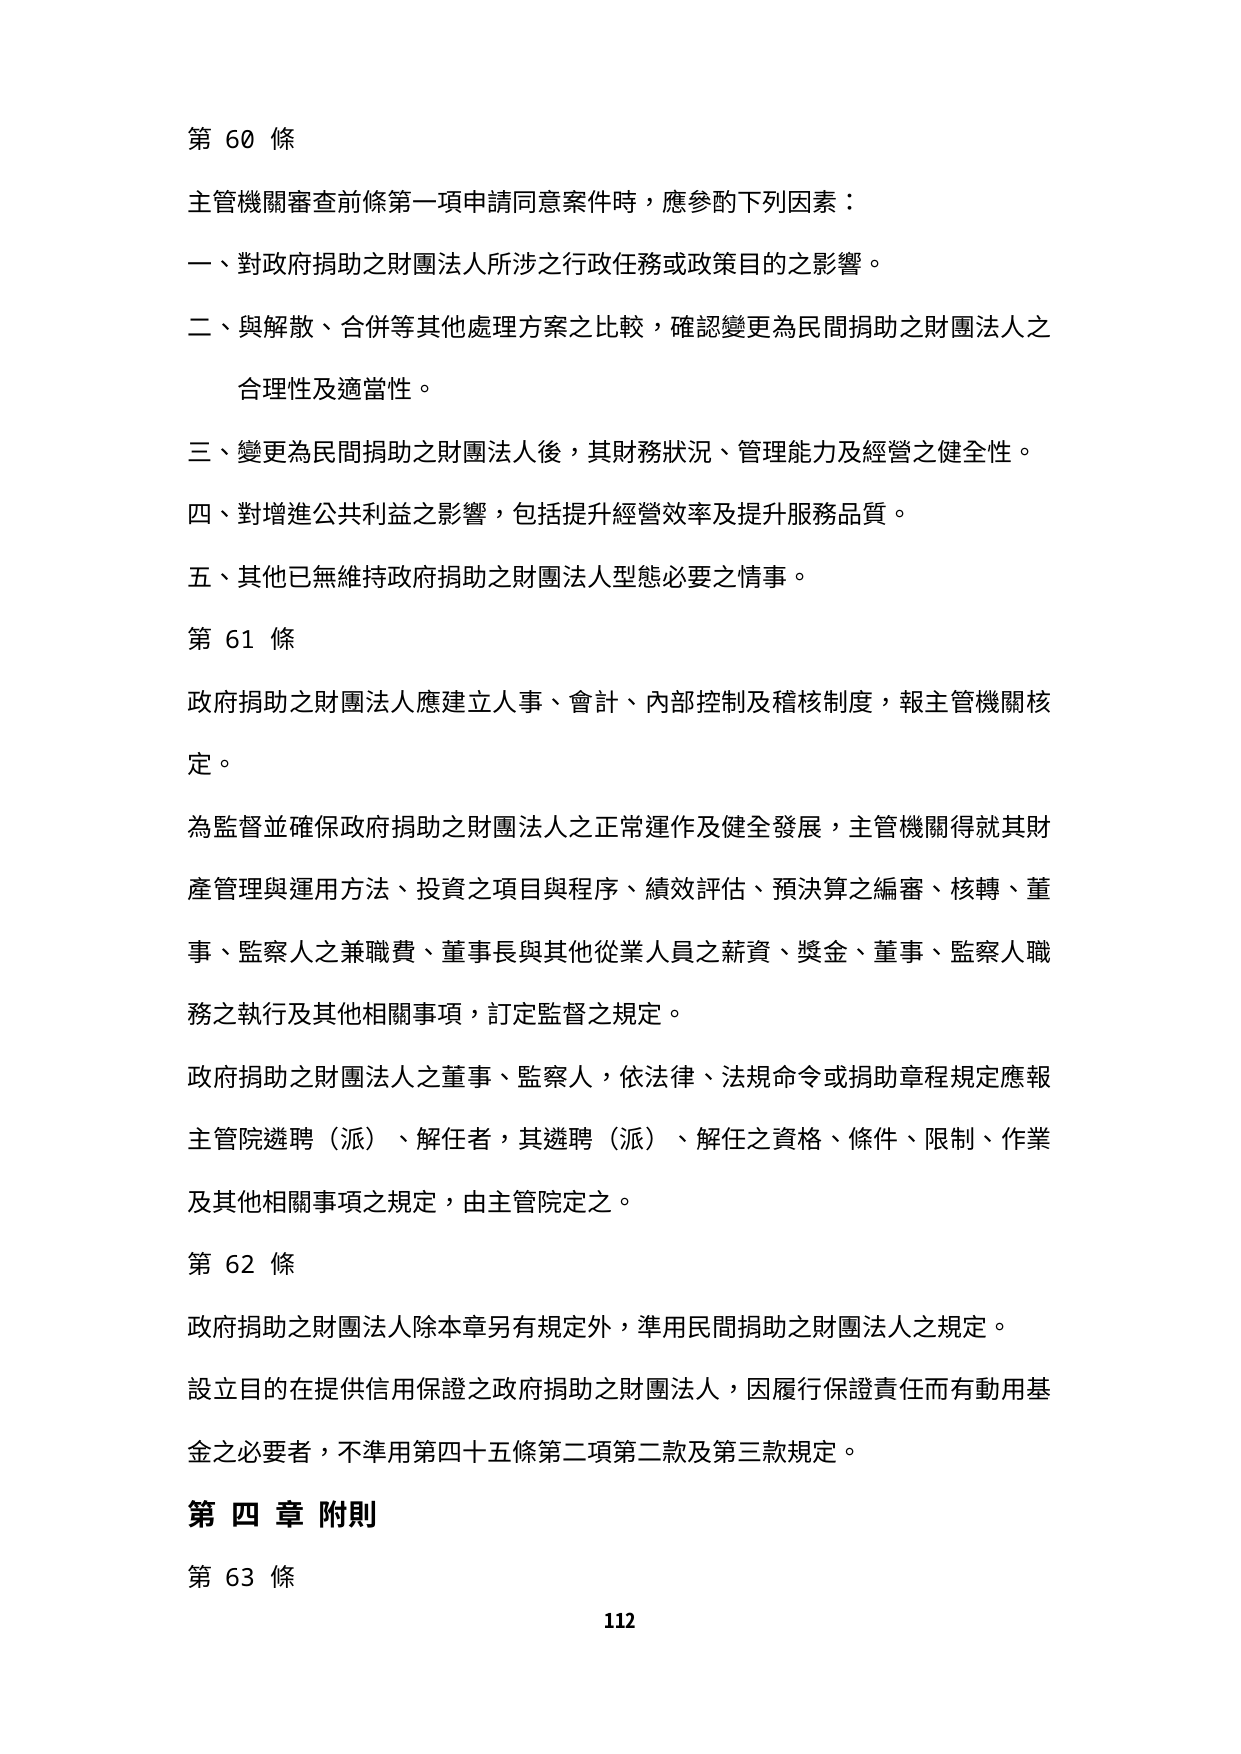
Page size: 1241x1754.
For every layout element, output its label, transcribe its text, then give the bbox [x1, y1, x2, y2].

text 第 63 條 [187, 1534, 1053, 1596]
text 第 61 條 [187, 596, 1053, 659]
text 五、其他已無維持政府捐助之財團法人型態必要之情事。 [187, 534, 1053, 596]
text 第 62 條 [187, 1221, 1053, 1284]
text 二、與解散、合併等其他處理方案之比較，確認變更為民間捐助之財團法人之合理性及適當性。 [187, 284, 1053, 409]
text 一、對政府捐助之財團法人所涉之行政任務或政策目的之影響。 [187, 221, 1053, 284]
text 為監督並確保政府捐助之財團法人之正常運作及健全發展，主管機關得就其財產管理與運用方法、投資之項目與程序、績效評估、預決算之編審、核轉、董事、監察人之兼職費、董事長與其他從業人員之薪資、獎金、董事、監察人職務之執行及其他相關事項，訂定監督之規定。 [187, 784, 1053, 1034]
text 政府捐助之財團法人之董事、監察人，依法律、法規命令或捐助章程規定應報主管院遴聘（派）、解任者，其遴聘（派）、解任之資格、條件、限制、作業及其他相關事項之規定，由主管院定之。 [187, 1034, 1053, 1221]
text 政府捐助之財團法人應建立人事、會計、內部控制及稽核制度，報主管機關核定。 [187, 659, 1053, 784]
text 第 60 條 [187, 96, 1053, 159]
text 三、變更為民間捐助之財團法人後，其財務狀況、管理能力及經營之健全性。 [187, 409, 1053, 471]
text 四、對增進公共利益之影響，包括提升經營效率及提升服務品質。 [187, 471, 1053, 534]
text 第 四 章 附則 [187, 1471, 1053, 1534]
text 設立目的在提供信用保證之政府捐助之財團法人，因履行保證責任而有動用基金之必要者，不準用第四十五條第二項第二款及第三款規定。 [187, 1346, 1053, 1471]
text 主管機關審查前條第一項申請同意案件時，應參酌下列因素： [187, 159, 1053, 221]
text 政府捐助之財團法人除本章另有規定外，準用民間捐助之財團法人之規定。 [187, 1284, 1053, 1346]
